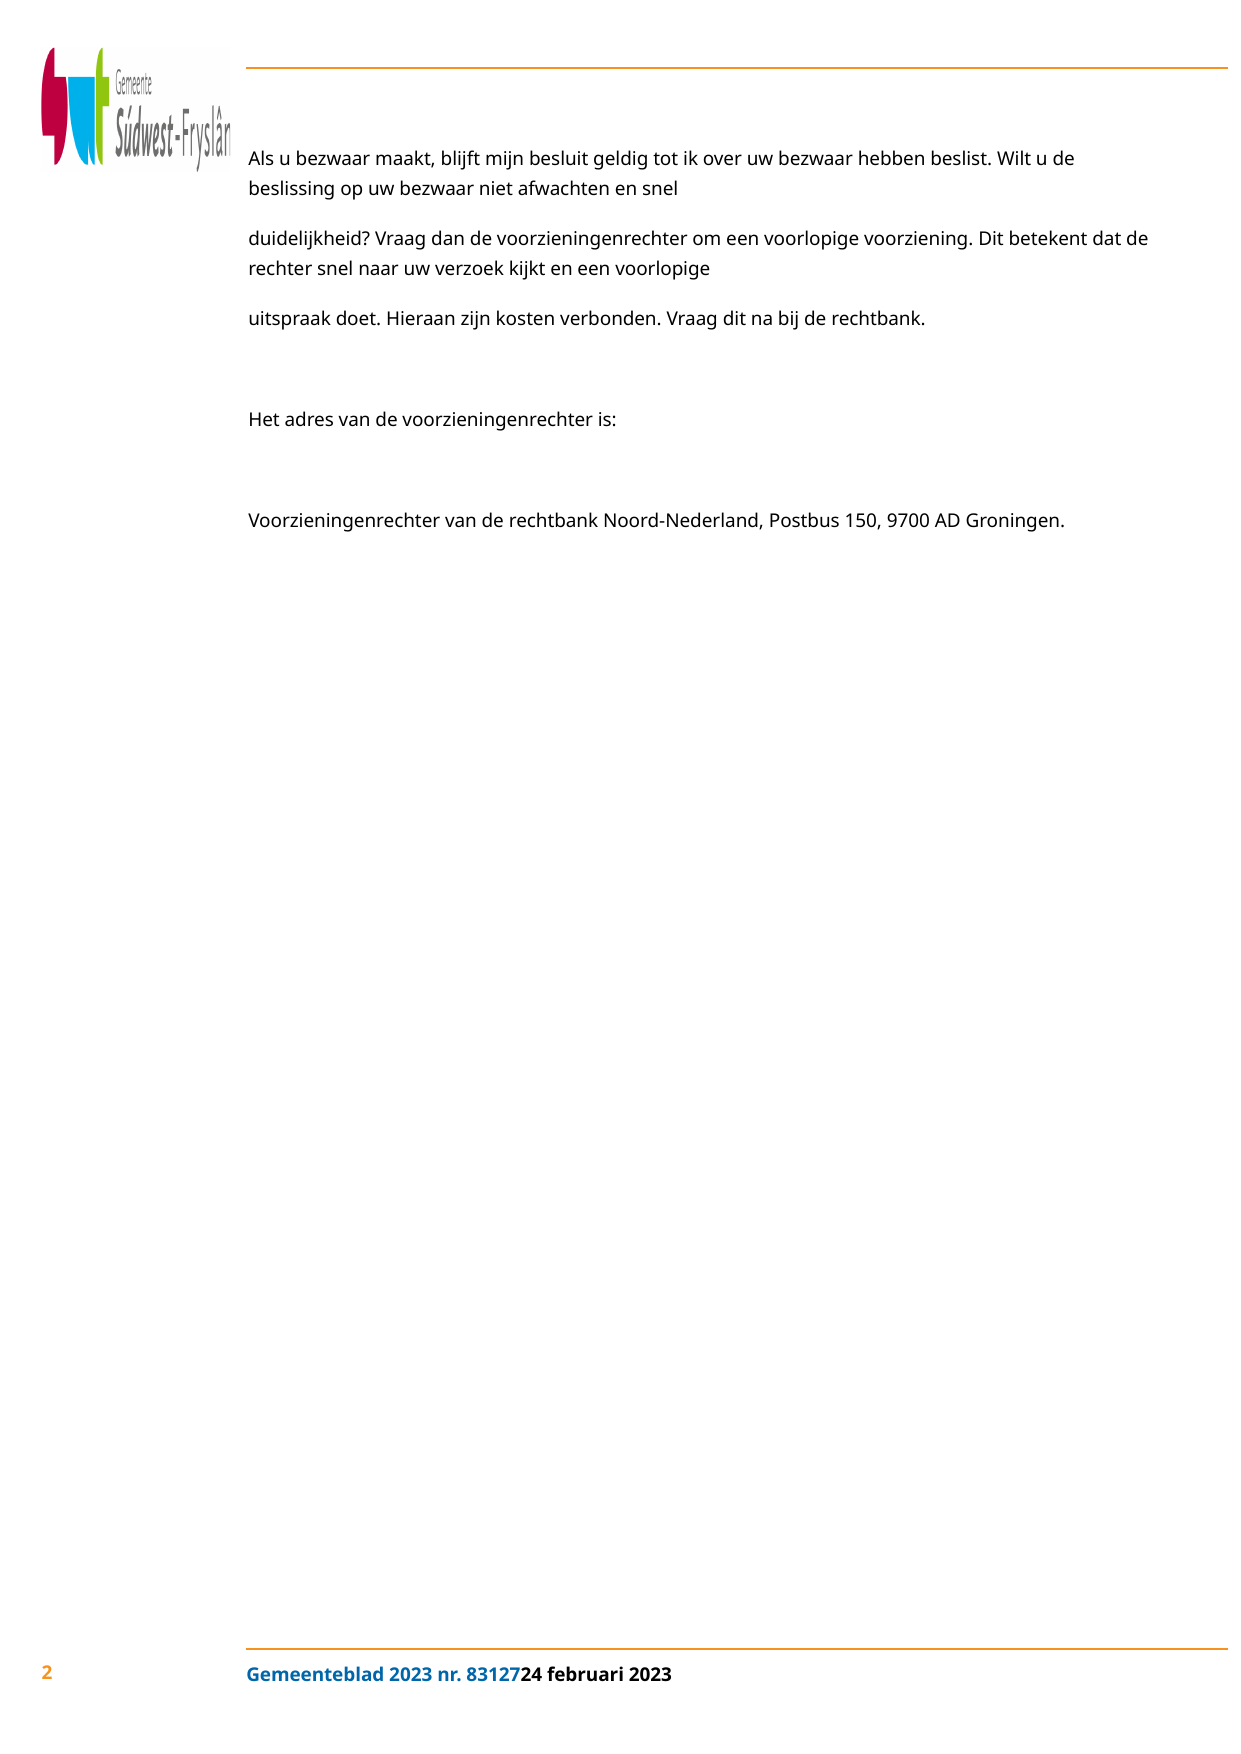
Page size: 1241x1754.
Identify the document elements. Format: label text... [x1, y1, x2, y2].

picture [41, 47, 231, 172]
text Als u bezwaar maakt, blijft mijn besluit geldig tot ik over uw bezwaar hebben beslist. Wilt u de beslissing op uw bezwaar niet afwachten en snel [248, 145, 1152, 201]
text duidelijkheid? Vraag dan de voorzieningenrechter om een voorlopige voorziening. Dit betekent dat de rechter snel naar uw verzoek kijkt en een voorlopige [248, 225, 1152, 281]
text uitspraak doet. Hieraan zijn kosten verbonden. Vraag dit na bij de rechtbank. [248, 305, 1152, 331]
text Voorzieningenrechter van de rechtbank Noord-Nederland, Postbus 150, 9700 AD Groningen. [248, 507, 1152, 533]
text Het adres van de voorzieningenrechter is: [248, 406, 1152, 432]
